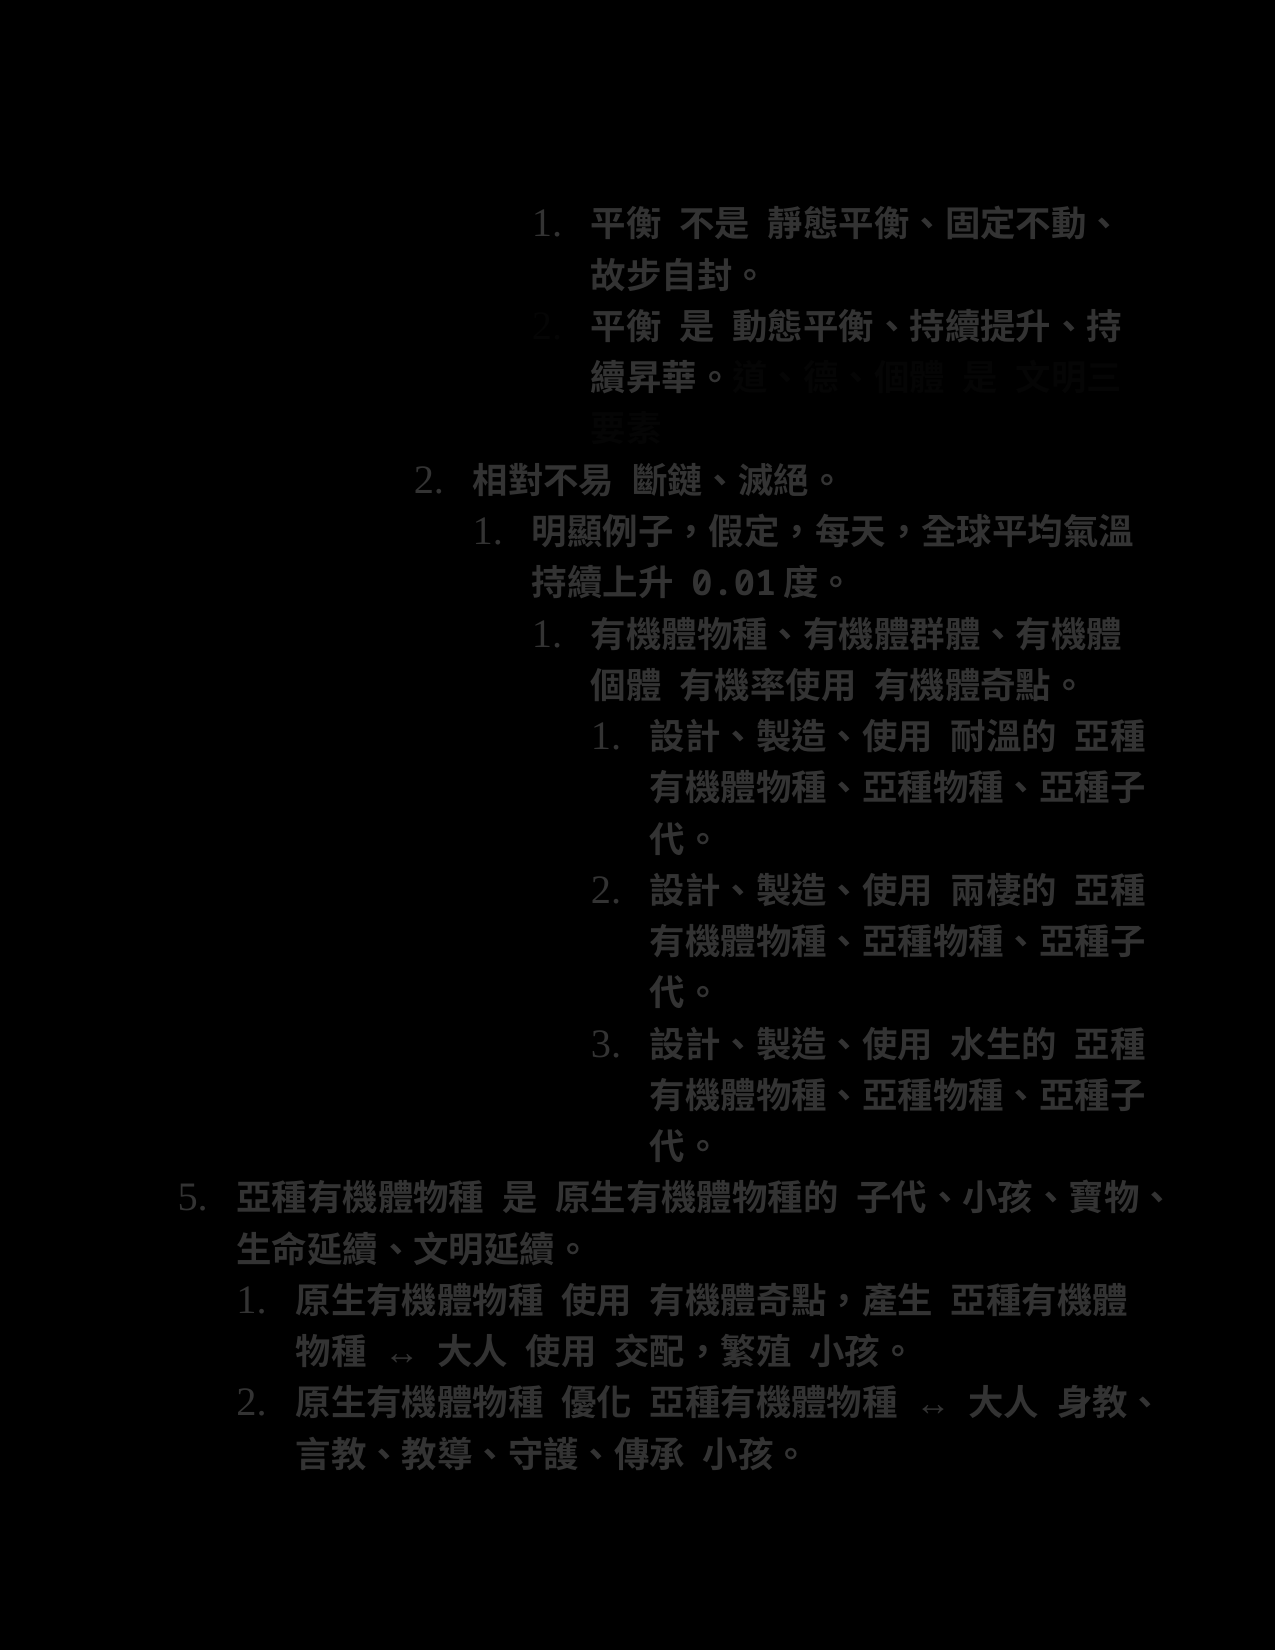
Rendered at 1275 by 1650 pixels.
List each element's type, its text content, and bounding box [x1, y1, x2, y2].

list 有機體物種、有機體群體、有機體個體 有機率使用 有機體奇點。 [532, 606, 1157, 708]
list 平衡 不是 靜態平衡、固定不動、故步自封。 [532, 196, 1157, 298]
list 平衡 是 動態平衡、持續提升、持續昇華。道、德、個體 是 文明三要素 [532, 298, 1157, 452]
list 原生有機體物種 優化 亞種有機體物種 ↔ 大人 身教、言教、教導、守護、傳承 小孩。 [236, 1375, 1157, 1477]
list 設計、製造、使用 水生的 亞種有機體物種、亞種物種、亞種子代。 [591, 1016, 1157, 1170]
list 原生有機體物種 使用 有機體奇點，產生 亞種有機體物種 ↔ 大人 使用 交配，繁殖 小孩。 [236, 1272, 1157, 1375]
list 設計、製造、使用 耐溫的 亞種有機體物種、亞種物種、亞種子代。 [591, 708, 1157, 862]
list 明顯例子，假定，每天，全球平均氣溫 持續上升 0.01度。 [472, 503, 1157, 606]
list 設計、製造、使用 兩棲的 亞種有機體物種、亞種物種、亞種子代。 [591, 862, 1157, 1016]
list 相對不易 斷鏈、滅絕。 [413, 452, 1157, 503]
list 亞種有機體物種 是 原生有機體物種的 子代、小孩、寶物、生命延續、文明延續。 [177, 1170, 1157, 1272]
